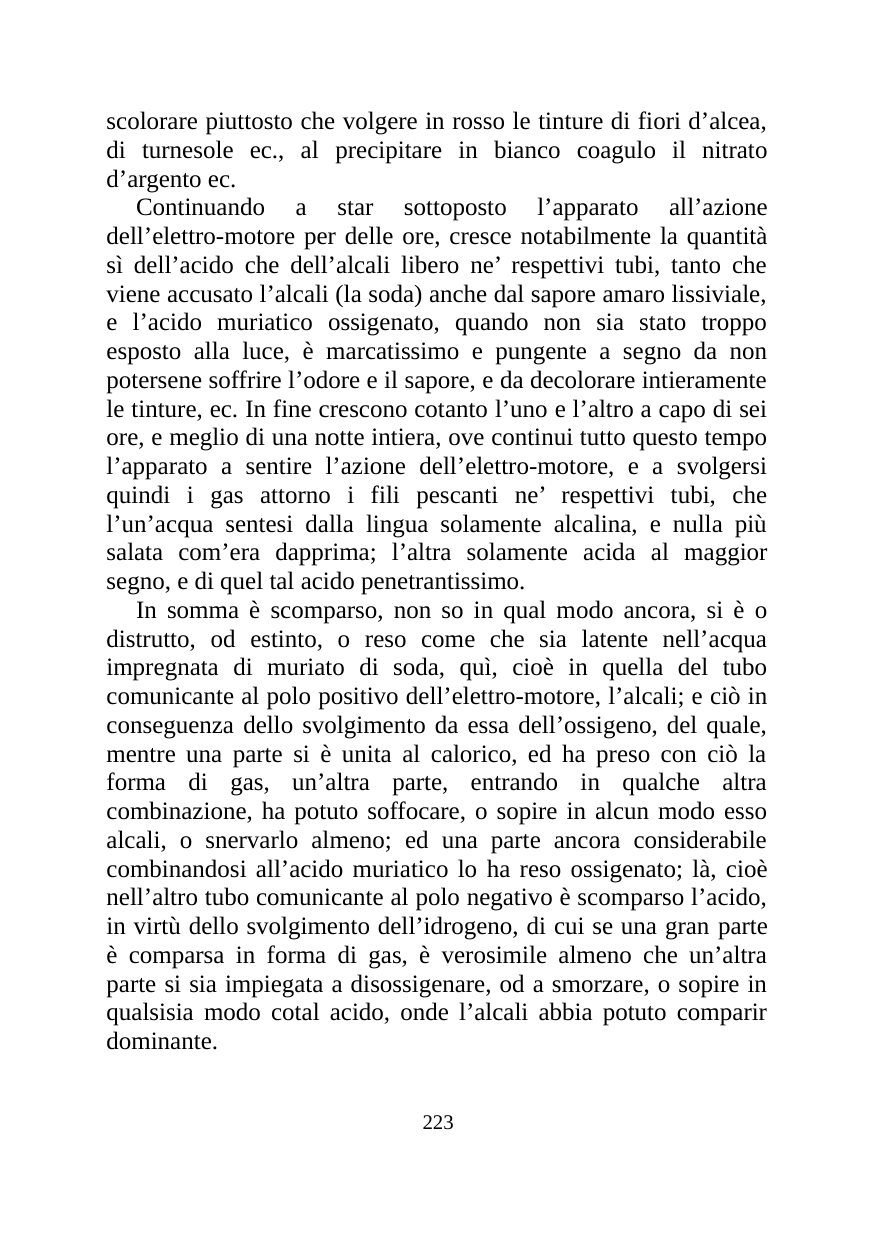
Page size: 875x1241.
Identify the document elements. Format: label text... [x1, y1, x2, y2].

text scolorare piuttosto che volgere in rosso le tinture di fiori d’alcea, di turnesole ec., al precipitare in bianco coagulo il nitrato d’argento ec. [106, 106, 768, 192]
text In somma è scomparso, non so in qual modo ancora, si è o distrutto, od estinto, o reso come che sia latente nell’acqua impregnata di muriato di soda, quì, cioè in quella del tubo comunicante al polo positivo dell’elettro-motore, l’alcali; e ciò in conseguenza dello svolgimento da essa dell’ossigeno, del quale, mentre una parte si è unita al calorico, ed ha preso con ciò la forma di gas, un’altra parte, entrando in qualche altra combinazione, ha potuto soffocare, o sopire in alcun modo esso alcali, o snervarlo almeno; ed una parte ancora considerabile combinandosi all’acido muriatico lo ha reso ossigenato; là, cioè nell’altro tubo comunicante al polo negativo è scomparso l’acido, in virtù dello svolgimento dell’idrogeno, di cui se una gran parte è comparsa in forma di gas, è verosimile almeno che un’altra parte si sia impiegata a disossigenare, od a smorzare, o sopire in qualsisia modo cotal acido, onde l’alcali abbia potuto comparir dominante. [106, 595, 768, 1055]
text Continuando a star sottoposto l’apparato all’azione dell’elettro-motore per delle ore, cresce notabilmente la quantità sì dell’acido che dell’alcali libero ne’ respettivi tubi, tanto che viene accusato l’alcali (la soda) anche dal sapore amaro lissiviale, e l’acido muriatico ossigenato, quando non sia stato troppo esposto alla luce, è marcatissimo e pungente a segno da non potersene soffrire l’odore e il sapore, e da decolorare intieramente le tinture, ec. In fine crescono cotanto l’uno e l’altro a capo di sei ore, e meglio di una notte intiera, ove continui tutto questo tempo l’apparato a sentire l’azione dell’elettro-motore, e a svolgersi quindi i gas attorno i fili pescanti ne’ respettivi tubi, che l’un’acqua sentesi dalla lingua solamente alcalina, e nulla più salata com’era dapprima; l’altra solamente acida al maggior segno, e di quel tal acido penetrantissimo. [106, 192, 768, 595]
